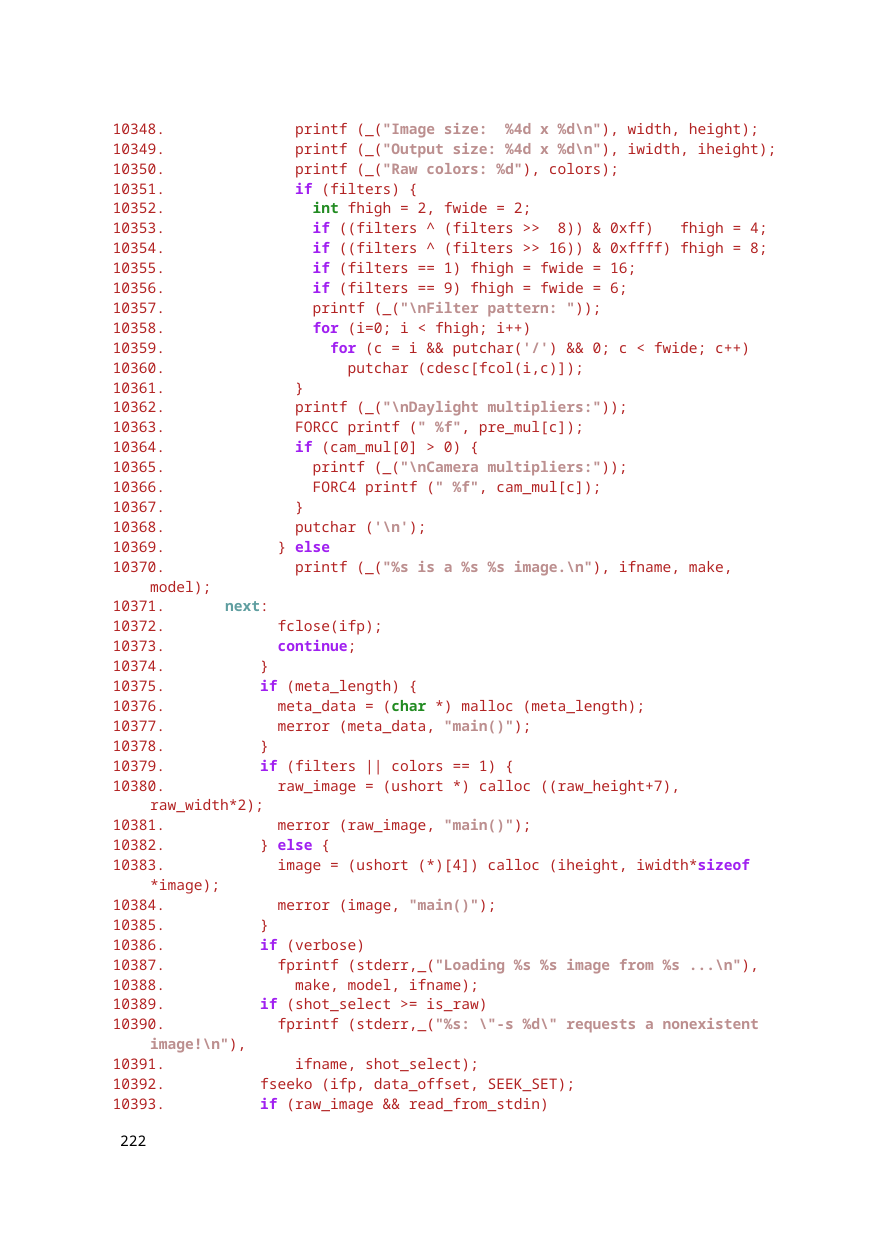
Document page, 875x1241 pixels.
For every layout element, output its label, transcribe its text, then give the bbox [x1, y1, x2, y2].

list if (filters) { [112, 178, 799, 198]
list if (filters == 9) fhigh = fwide = 6; [112, 278, 799, 298]
list printf (_("\nDaylight multipliers:")); [112, 397, 799, 417]
list fprintf (stderr,_("%s: \"-s %d\" requests a nonexistent image!\n"), [112, 1014, 799, 1054]
list if ((filters ^ (filters >> 8)) & 0xff) fhigh = 4; [112, 218, 799, 238]
list printf (_("\nCamera multipliers:")); [112, 457, 799, 477]
list image = (ushort (*)[4]) calloc (iheight, iwidth*sizeof *image); [112, 855, 799, 895]
list for (c = i && putchar('/') && 0; c < fwide; c++) [112, 338, 799, 357]
list if (cam_mul[0] > 0) { [112, 437, 799, 457]
list for (i=0; i < fhigh; i++) [112, 318, 799, 338]
list } [112, 914, 799, 934]
list fprintf (stderr,_("Loading %s %s image from %s ...\n"), [112, 954, 799, 974]
list if (meta_length) { [112, 676, 799, 696]
list } [112, 656, 799, 676]
list raw_image = (ushort *) calloc ((raw_height+7), raw_width*2); [112, 775, 799, 815]
list merror (meta_data, "main()"); [112, 716, 799, 736]
list printf (_("Output size: %4d x %d\n"), iwidth, iheight); [112, 139, 799, 158]
list } else { [112, 835, 799, 855]
list } [112, 497, 799, 517]
list merror (image, "main()"); [112, 895, 799, 914]
list if ((filters ^ (filters >> 16)) & 0xffff) fhigh = 8; [112, 238, 799, 258]
list } else [112, 537, 799, 556]
list if (raw_image && read_from_stdin) [112, 1094, 799, 1113]
list putchar ('\n'); [112, 517, 799, 537]
list if (filters == 1) fhigh = fwide = 16; [112, 258, 799, 278]
list if (verbose) [112, 934, 799, 954]
list printf (_("\nFilter pattern: ")); [112, 298, 799, 318]
list FORCC printf (" %f", pre_mul[c]); [112, 417, 799, 437]
list putchar (cdesc[fcol(i,c)]); [112, 357, 799, 377]
list int fhigh = 2, fwide = 2; [112, 198, 799, 218]
list fclose(ifp); [112, 616, 799, 636]
list continue; [112, 636, 799, 656]
list printf (_("%s is a %s %s image.\n"), ifname, make, model); [112, 556, 799, 596]
list fseeko (ifp, data_offset, SEEK_SET); [112, 1074, 799, 1094]
list ifname, shot_select); [112, 1054, 799, 1074]
list if (filters || colors == 1) { [112, 755, 799, 775]
list meta_data = (char *) malloc (meta_length); [112, 696, 799, 716]
list FORC4 printf (" %f", cam_mul[c]); [112, 477, 799, 497]
list if (shot_select >= is_raw) [112, 994, 799, 1014]
list next: [112, 596, 799, 616]
list } [112, 377, 799, 397]
list printf (_("Raw colors: %d"), colors); [112, 158, 799, 178]
list printf (_("Image size: %4d x %d\n"), width, height); [112, 119, 799, 139]
list merror (raw_image, "main()"); [112, 815, 799, 835]
list make, model, ifname); [112, 974, 799, 994]
list } [112, 736, 799, 755]
